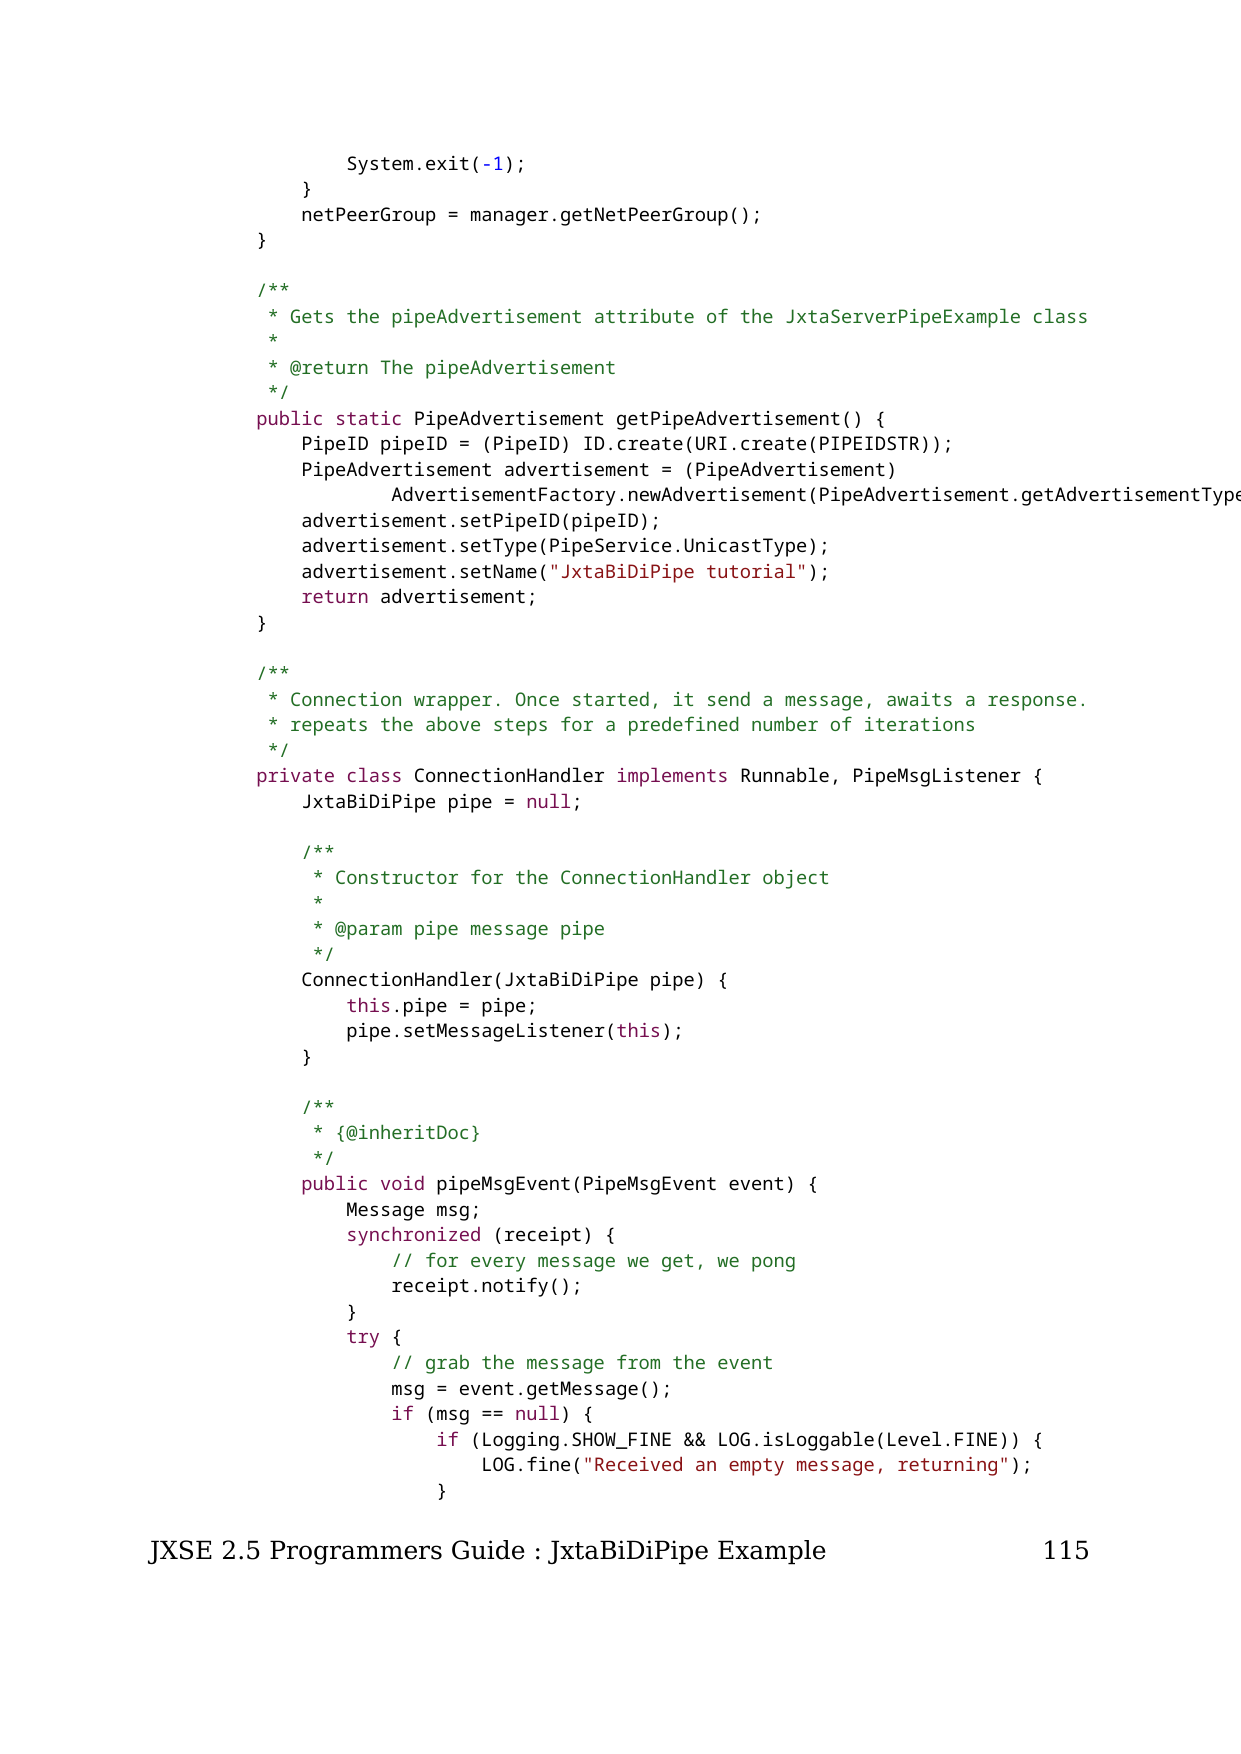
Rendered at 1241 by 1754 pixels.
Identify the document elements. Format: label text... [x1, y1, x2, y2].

text */ [211, 1145, 1240, 1171]
text PipeAdvertisement advertisement = (PipeAdvertisement) [211, 456, 1240, 482]
text * [211, 329, 1240, 354]
text advertisement.setPipeID(pipeID); [211, 507, 1240, 533]
text * [211, 890, 1240, 916]
text advertisement.setName("JxtaBiDiPipe tutorial"); [211, 558, 1240, 584]
text System.exit(-1); [211, 150, 1240, 176]
text pipe.setMessageListener(this); [211, 1018, 1240, 1043]
text * @param pipe message pipe [211, 916, 1240, 941]
text advertisement.setType(PipeService.UnicastType); [211, 533, 1240, 558]
text /** [211, 839, 1240, 864]
text LOG.fine("Received an empty message, returning"); [211, 1452, 1240, 1477]
text // for every message we get, we pong [211, 1247, 1240, 1273]
text // grab the message from the event [211, 1349, 1240, 1375]
text * @return The pipeAdvertisement [211, 354, 1240, 380]
text this.pipe = pipe; [211, 992, 1240, 1018]
text Message msg; [211, 1196, 1240, 1222]
text netPeerGroup = manager.getNetPeerGroup(); [211, 201, 1240, 227]
text public static PipeAdvertisement getPipeAdvertisement() { [211, 405, 1240, 431]
text * repeats the above steps for a predefined number of iterations [211, 711, 1240, 737]
text PipeID pipeID = (PipeID) ID.create(URI.create(PIPEIDSTR)); [211, 431, 1240, 456]
text * Connection wrapper. Once started, it send a message, awaits a response. [211, 686, 1240, 711]
text synchronized (receipt) { [211, 1222, 1240, 1247]
text */ [211, 380, 1240, 405]
text */ [211, 737, 1240, 762]
text } [211, 227, 1240, 252]
text /** [211, 1094, 1240, 1120]
text if (Logging.SHOW_FINE && LOG.isLoggable(Level.FINE)) { [211, 1426, 1240, 1452]
text if (msg == null) { [211, 1401, 1240, 1426]
text /** [211, 660, 1240, 686]
text JxtaBiDiPipe pipe = null; [211, 788, 1240, 813]
text } [211, 1477, 1240, 1503]
text } [211, 1043, 1240, 1069]
text public void pipeMsgEvent(PipeMsgEvent event) { [211, 1171, 1240, 1196]
text * {@inheritDoc} [211, 1120, 1240, 1145]
text * Gets the pipeAdvertisement attribute of the JxtaServerPipeExample class [211, 303, 1240, 329]
text ConnectionHandler(JxtaBiDiPipe pipe) { [211, 967, 1240, 992]
text msg = event.getMessage(); [211, 1375, 1240, 1401]
text } [211, 176, 1240, 201]
text try { [211, 1324, 1240, 1349]
text } [211, 1298, 1240, 1324]
text private class ConnectionHandler implements Runnable, PipeMsgListener { [211, 762, 1240, 788]
text } [211, 609, 1240, 635]
text * Constructor for the ConnectionHandler object [211, 864, 1240, 890]
text return advertisement; [211, 584, 1240, 609]
text receipt.notify(); [211, 1273, 1240, 1298]
text AdvertisementFactory.newAdvertisement(PipeAdvertisement.getAdvertisementType()); [211, 482, 1240, 507]
text */ [211, 941, 1240, 967]
text /** [211, 278, 1240, 303]
